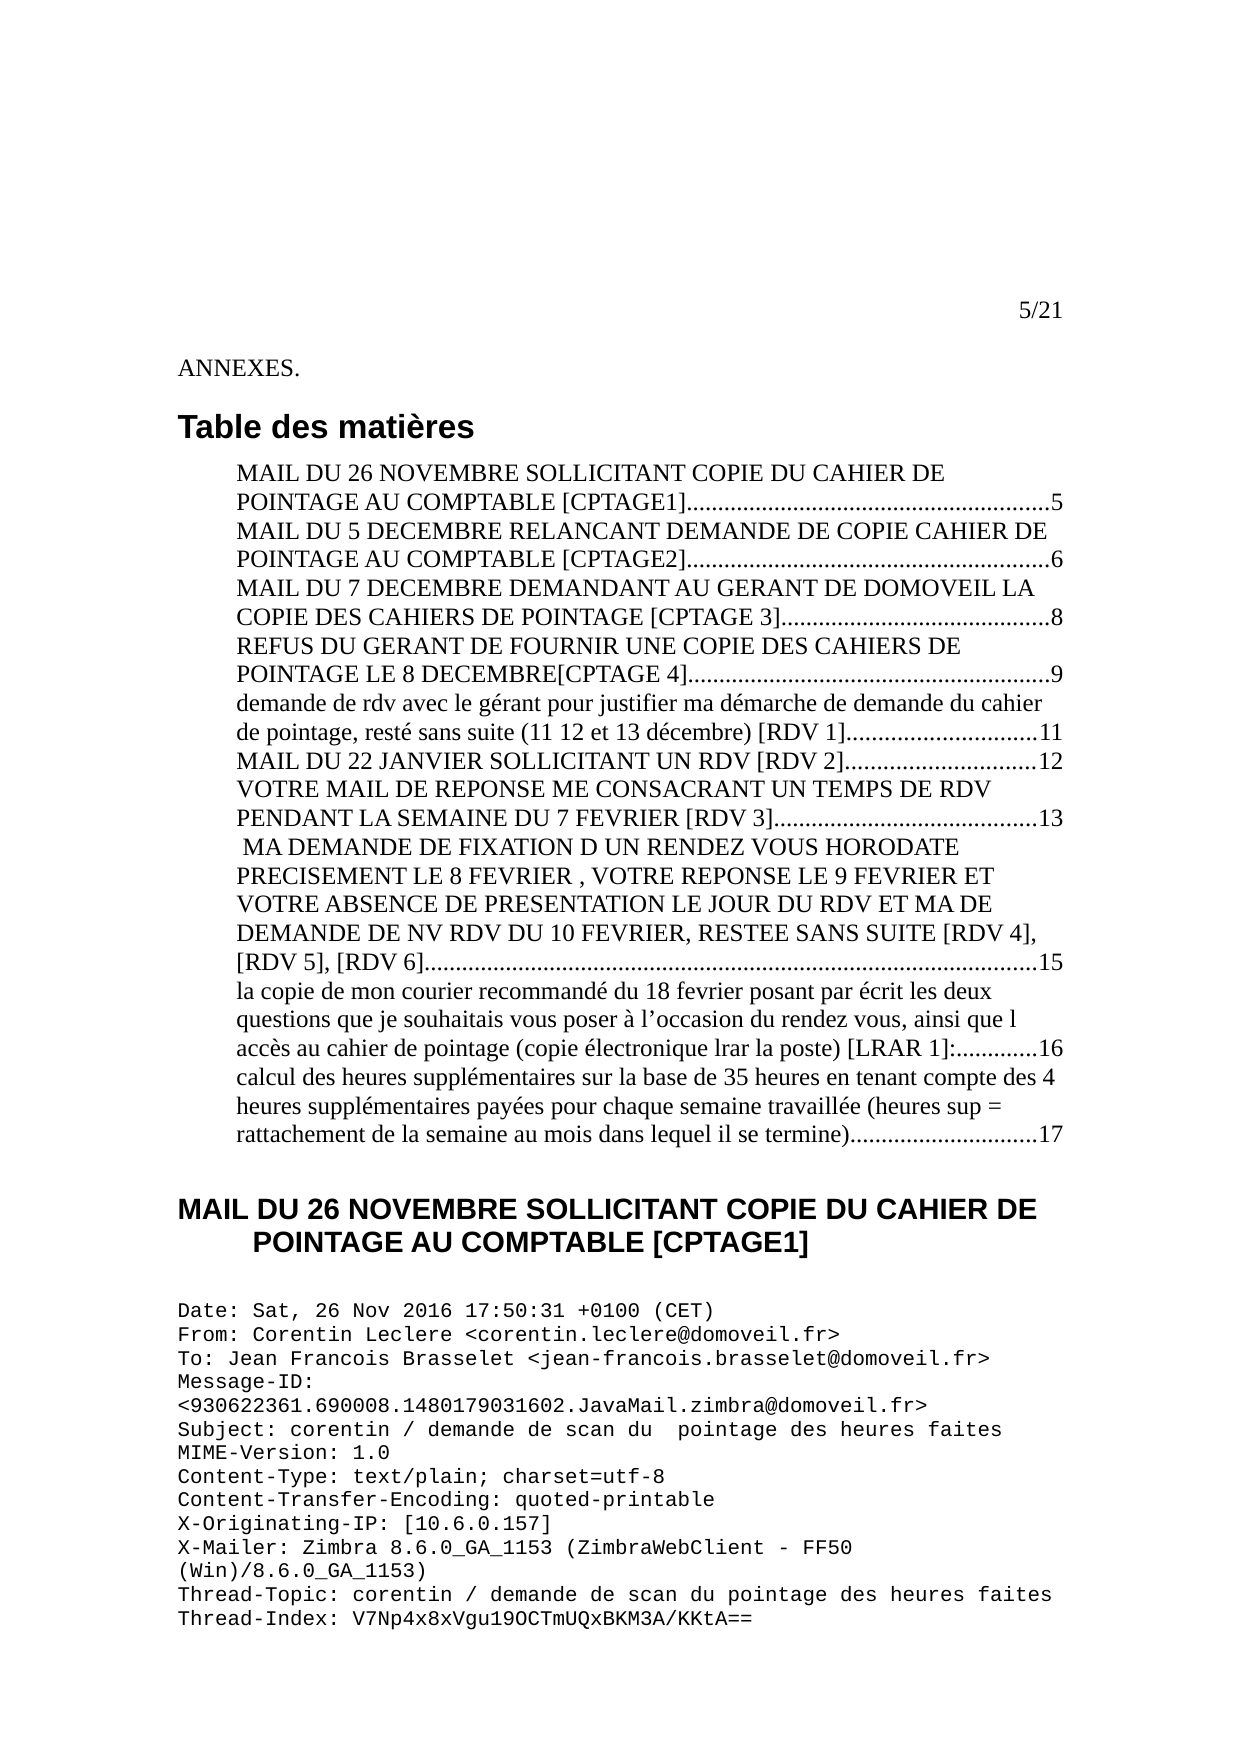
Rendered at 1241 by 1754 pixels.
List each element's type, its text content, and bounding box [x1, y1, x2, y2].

text MAIL DU 26 NOVEMBRE SOLLICITANT COPIE DU CAHIER DE POINTAGE AU COMPTABLE [CPTAGE1] 5 [236, 458, 1063, 516]
text la copie de mon courier recommandé du 18 fevrier posant par écrit les deux questions que je souhaitais vous poser à l’occasion du rendez vous, ainsi que l accès au cahier de pointage (copie électronique lrar la poste) [LRAR 1]: 16 [236, 976, 1063, 1062]
text ANNEXES. [177, 353, 1063, 382]
text Subject: corentin / demande de scan du pointage des heures faites [177, 1418, 1063, 1442]
text Thread-Index: V7Np4x8xVgu19OCTmUQxBKM3A/KKtA== [177, 1608, 1063, 1631]
text calcul des heures supplémentaires sur la base de 35 heures en tenant compte des 4 heures supplémentaires payées pour chaque semaine travaillée (heures sup = rattachement de la semaine au mois dans lequel il se termine) 17 [236, 1062, 1063, 1148]
text MAIL DU 22 JANVIER SOLLICITANT UN RDV [RDV 2] 12 [236, 746, 1063, 774]
text Thread-Topic: corentin / demande de scan du pointage des heures faites [177, 1584, 1063, 1608]
subtitle MAIL DU 26 NOVEMBRE SOLLICITANT COPIE DU CAHIER DE POINTAGE AU COMPTABLE [CPTAGE1] [177, 1192, 1063, 1259]
text Content-Transfer-Encoding: quoted-printable [177, 1489, 1063, 1513]
text demande de rdv avec le gérant pour justifier ma démarche de demande du cahier de pointage, resté sans suite (11 12 et 13 décembre) [RDV 1] 11 [236, 688, 1063, 746]
text VOTRE MAIL DE REPONSE ME CONSACRANT UN TEMPS DE RDV PENDANT LA SEMAINE DU 7 FEVRIER [RDV 3] 13 [236, 774, 1063, 832]
text Content-Type: text/plain; charset=utf-8 [177, 1466, 1063, 1489]
text From: Corentin Leclere <corentin.leclere@domoveil.fr> [177, 1324, 1063, 1348]
text Date: Sat, 26 Nov 2016 17:50:31 +0100 (CET) [177, 1300, 1063, 1324]
text MIME-Version: 1.0 [177, 1442, 1063, 1466]
subtitle Table des matières [177, 407, 1063, 446]
text X-Mailer: Zimbra 8.6.0_GA_1153 (ZimbraWebClient - FF50 (Win)/8.6.0_GA_1153) [177, 1537, 1063, 1584]
text To: Jean Francois Brasselet <jean-francois.brasselet@domoveil.fr> [177, 1348, 1063, 1371]
text REFUS DU GERANT DE FOURNIR UNE COPIE DES CAHIERS DE POINTAGE LE 8 DECEMBRE[CPTAGE 4] 9 [236, 631, 1063, 688]
text MAIL DU 7 DECEMBRE DEMANDANT AU GERANT DE DOMOVEIL LA COPIE DES CAHIERS DE POINTAGE [CPTAGE 3] 8 [236, 573, 1063, 631]
text Message-ID: <930622361.690008.1480179031602.JavaMail.zimbra@domoveil.fr> [177, 1371, 1063, 1418]
text X-Originating-IP: [10.6.0.157] [177, 1513, 1063, 1537]
text MAIL DU 5 DECEMBRE RELANCANT DEMANDE DE COPIE CAHIER DE POINTAGE AU COMPTABLE [CPTAGE2] 6 [236, 516, 1063, 573]
text MA DEMANDE DE FIXATION D UN RENDEZ VOUS HORODATE PRECISEMENT LE 8 FEVRIER , VOTRE REPONSE LE 9 FEVRIER ET VOTRE ABSENCE DE PRESENTATION LE JOUR DU RDV ET MA DE DEMANDE DE NV RDV DU 10 FEVRIER, RESTEE SANS SUITE [RDV 4], [RDV 5], [RDV 6] 15 [236, 832, 1063, 976]
